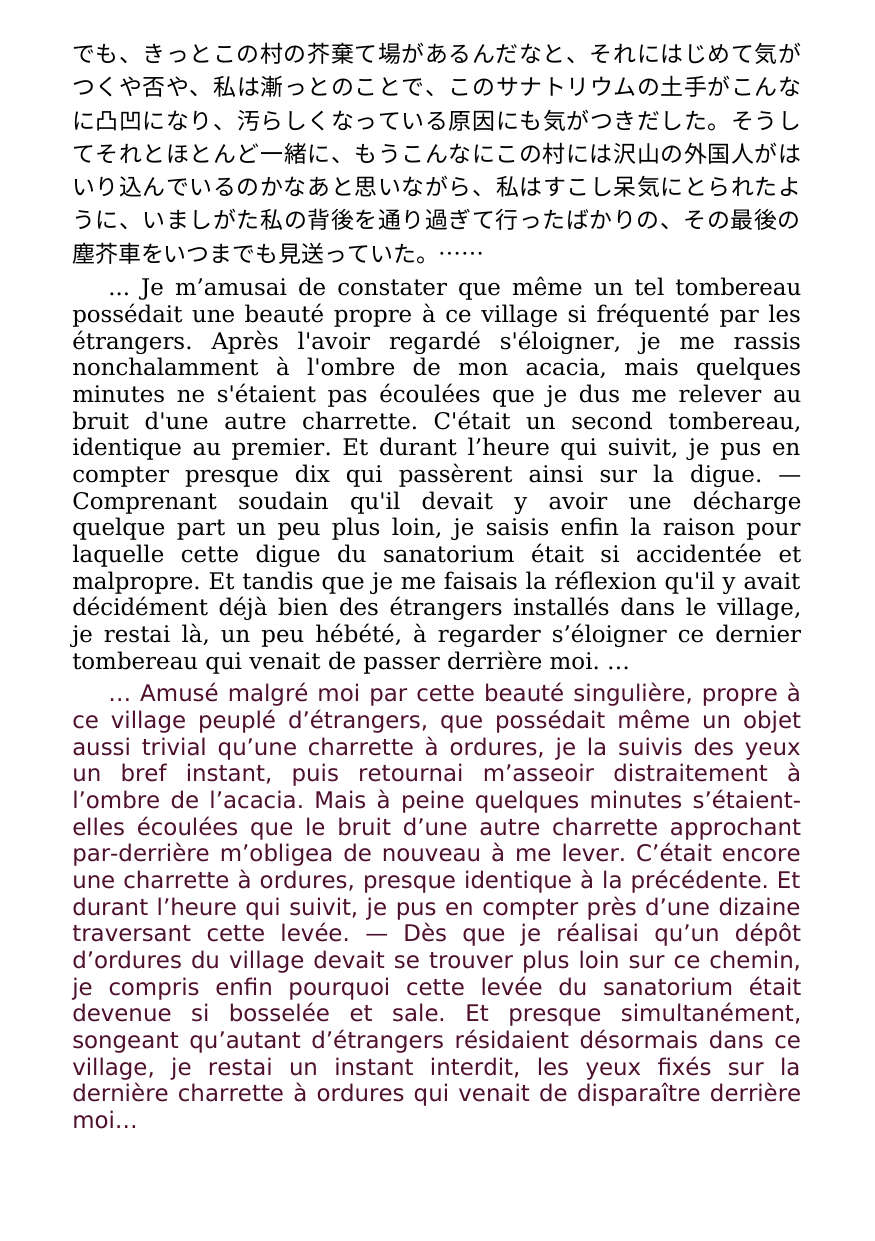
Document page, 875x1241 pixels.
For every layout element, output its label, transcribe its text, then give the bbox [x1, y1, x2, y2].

text … Amusé malgré moi par cette beauté singulière, propre à ce village peuplé d’étrangers, que possédait même un objet aussi trivial qu’une charrette à ordures, je la suivis des yeux un bref instant, puis retournai m’asseoir distraitement à l’ombre de l’acacia. Mais à peine quelques minutes s’étaient-elles écoulées que le bruit d’une autre charrette approchant par-derrière m’obligea de nouveau à me lever. C’était encore une charrette à ordures, presque identique à la précédente. Et durant l’heure qui suivit, je pus en compter près d’une dizaine traversant cette levée. — Dès que je réalisai qu’un dépôt d’ordures du village devait se trouver plus loin sur ce chemin, je compris enfin pourquoi cette levée du sanatorium était devenue si bosselée et sale. Et presque simultanément, songeant qu’autant d’étrangers résidaient désormais dans ce village, je restai un instant interdit, les yeux fixés sur la dernière charrette à ordures qui venait de disparaître derrière moi… [72, 681, 802, 1134]
text でも、きっとこの村の芥棄て場があるんだなと、それにはじめて気がつくや否や、私は漸っとのことで、このサナトリウムの土手がこんなに凸凹になり、汚らしくなっている原因にも気がつきだした。そうしてそれとほとんど一緒に、もうこんなにこの村には沢山の外国人がはいり込んでいるのかなあと思いながら、私はすこし呆気にとられたように、いましがた私の背後を通り過ぎて行ったばかりの、その最後の塵芥車をいつまでも見送っていた。…… [72, 36, 802, 269]
text ... Je m’amusai de constater que même un tel tombereau possédait une beauté propre à ce village si fréquenté par les étrangers. Après l'avoir regardé s'éloigner, je me rassis nonchalamment à l'ombre de mon acacia, mais quelques minutes ne s'étaient pas écoulées que je dus me relever au bruit d'une autre charrette. C'était un second tombereau, identique au premier. Et durant l’heure qui suivit, je pus en compter presque dix qui passèrent ainsi sur la digue. — Comprenant soudain qu'il devait y avoir une décharge quelque part un peu plus loin, je saisis enfin la raison pour laquelle cette digue du sanatorium était si accidentée et malpropre. Et tandis que je me faisais la réflexion qu'il y avait décidément déjà bien des étrangers installés dans le village, je restai là, un peu hébété, à regarder s’éloigner ce dernier tombereau qui venait de passer derrière moi. … [72, 274, 802, 674]
